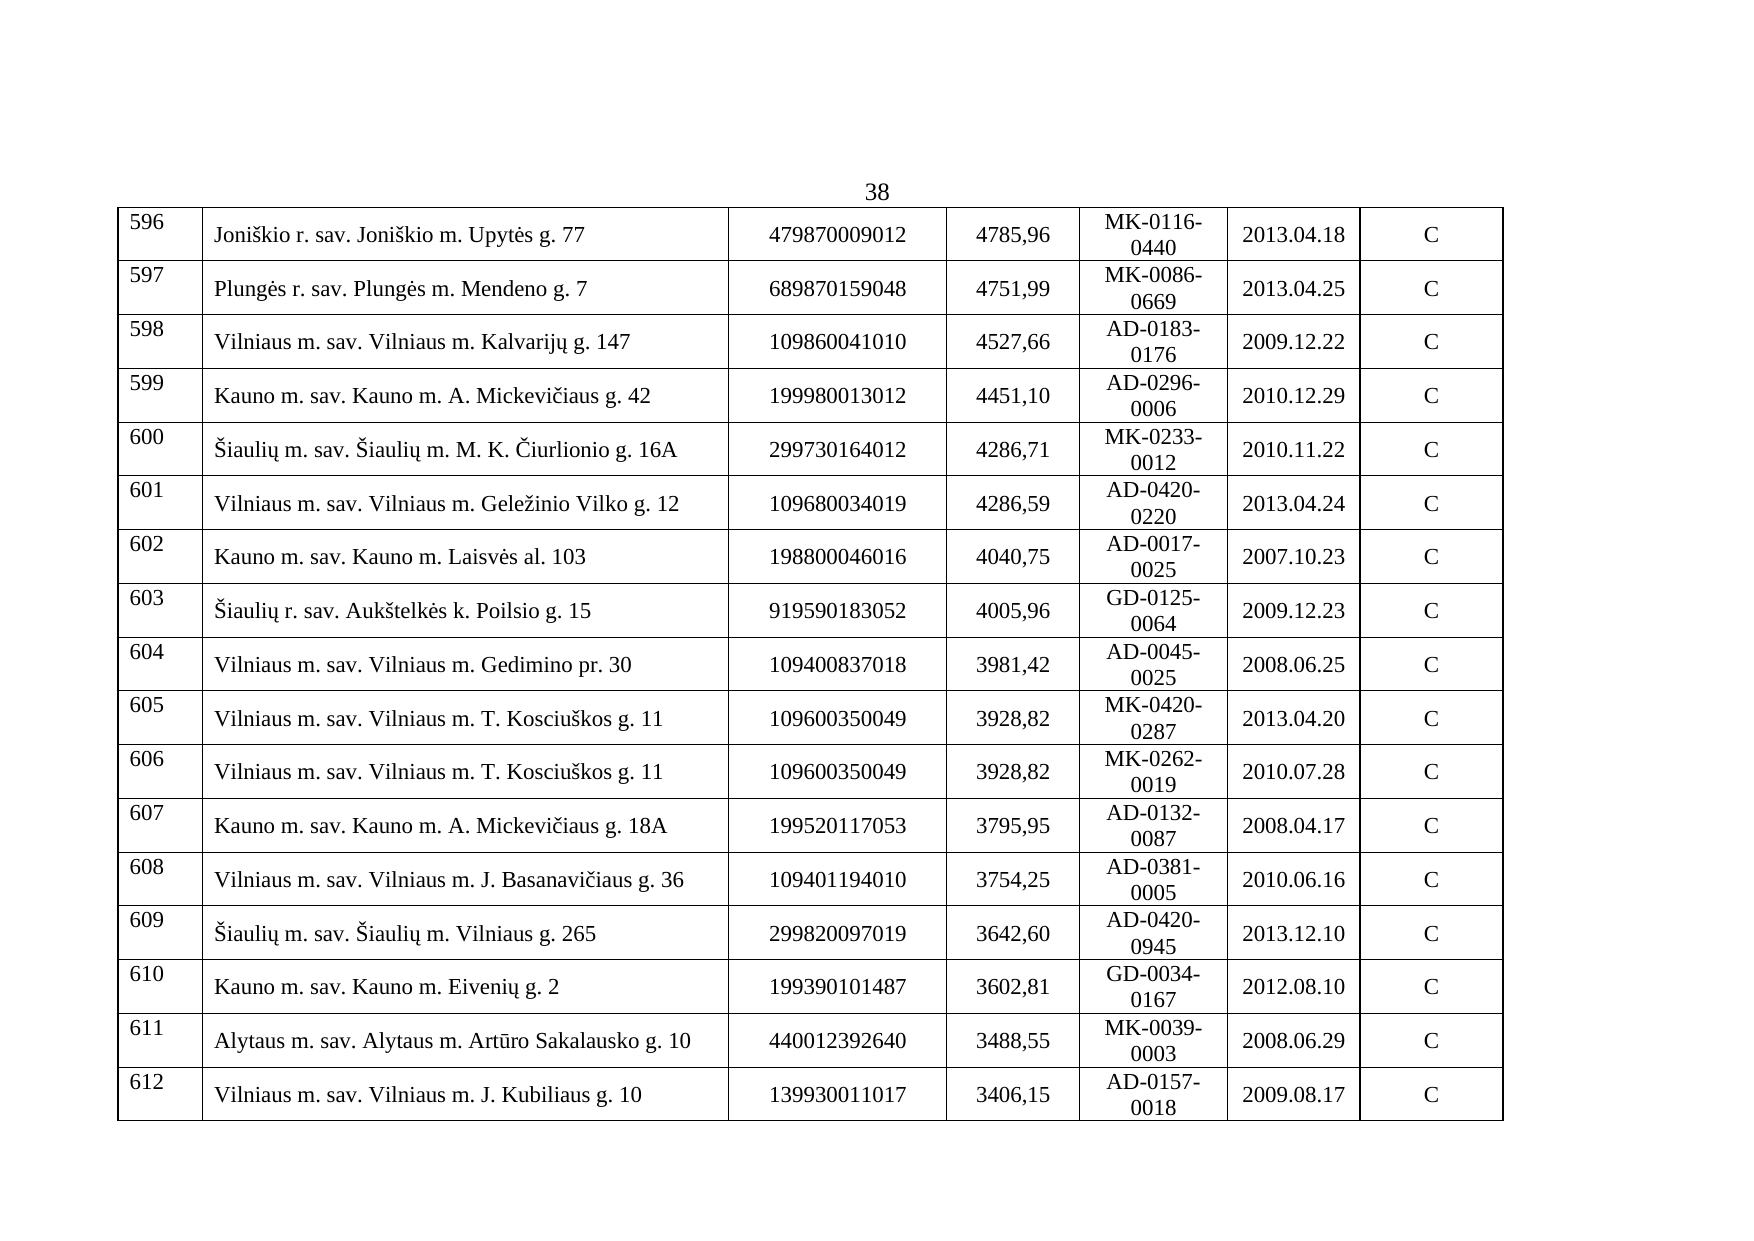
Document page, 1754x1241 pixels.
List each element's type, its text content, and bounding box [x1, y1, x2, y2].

table_cell 608 [119, 853, 202, 905]
table_cell C [1361, 261, 1502, 314]
table_cell GD-0034-0167 [1080, 960, 1227, 1013]
table_cell 4785,96 [947, 208, 1079, 260]
table_cell 599 [119, 369, 202, 422]
table_cell 4527,66 [947, 315, 1079, 368]
table_cell 2010.07.28 [1228, 745, 1359, 798]
table_cell 2013.04.18 [1228, 208, 1359, 260]
table_cell 199390101487 [729, 960, 946, 1013]
table_cell C [1361, 423, 1502, 475]
table_cell 2012.08.10 [1228, 960, 1359, 1013]
table_cell 2009.12.23 [1228, 584, 1359, 637]
table_cell Kauno m. sav. Kauno m. A. Mickevičiaus g. 18A [203, 799, 728, 852]
table_cell 2008.06.25 [1228, 638, 1359, 690]
table_cell Vilniaus m. sav. Vilniaus m. J. Basanavičiaus g. 36 [203, 853, 728, 905]
table_cell 4451,10 [947, 369, 1079, 422]
table_cell Vilniaus m. sav. Vilniaus m. Gedimino pr. 30 [203, 638, 728, 690]
table_cell AD-0157-0018 [1080, 1068, 1227, 1120]
table_cell 596 [119, 208, 202, 260]
table_cell 4005,96 [947, 584, 1079, 637]
table_cell Vilniaus m. sav. Vilniaus m. J. Kubiliaus g. 10 [203, 1068, 728, 1120]
table_cell 2010.12.29 [1228, 369, 1359, 422]
table_cell 299820097019 [729, 906, 946, 959]
table_cell 597 [119, 261, 202, 314]
table_cell 3981,42 [947, 638, 1079, 690]
table_cell 109680034019 [729, 476, 946, 529]
table_cell 605 [119, 691, 202, 744]
table_cell Šiaulių m. sav. Šiaulių m. M. K. Čiurlionio g. 16A [203, 423, 728, 475]
table_cell 4751,99 [947, 261, 1079, 314]
table_cell 4286,59 [947, 476, 1079, 529]
table_cell 2010.11.22 [1228, 423, 1359, 475]
table_cell 3928,82 [947, 691, 1079, 744]
table_cell 2013.12.10 [1228, 906, 1359, 959]
table_cell Kauno m. sav. Kauno m. Laisvės al. 103 [203, 530, 728, 583]
table_cell 3488,55 [947, 1014, 1079, 1067]
table_cell Vilniaus m. sav. Vilniaus m. Kalvarijų g. 147 [203, 315, 728, 368]
table_cell AD-0420-0220 [1080, 476, 1227, 529]
table_cell 2013.04.20 [1228, 691, 1359, 744]
table_cell 598 [119, 315, 202, 368]
table_cell GD-0125-0064 [1080, 584, 1227, 637]
table_cell AD-0132-0087 [1080, 799, 1227, 852]
table_cell 689870159048 [729, 261, 946, 314]
table_cell AD-0017-0025 [1080, 530, 1227, 583]
table_cell 3754,25 [947, 853, 1079, 905]
table_cell 609 [119, 906, 202, 959]
table_cell AD-0183-0176 [1080, 315, 1227, 368]
table_cell C [1361, 208, 1502, 260]
table_cell C [1361, 638, 1502, 690]
table_cell 109401194010 [729, 853, 946, 905]
table_cell AD-0420-0945 [1080, 906, 1227, 959]
table_cell 606 [119, 745, 202, 798]
table_cell 2007.10.23 [1228, 530, 1359, 583]
table_cell 109860041010 [729, 315, 946, 368]
table_cell 3795,95 [947, 799, 1079, 852]
table_cell 139930011017 [729, 1068, 946, 1120]
table_cell Vilniaus m. sav. Vilniaus m. T. Kosciuškos g. 11 [203, 745, 728, 798]
table_cell 3602,81 [947, 960, 1079, 1013]
table_cell 3406,15 [947, 1068, 1079, 1120]
table_cell MK-0086-0669 [1080, 261, 1227, 314]
table_cell C [1361, 1068, 1502, 1120]
table_cell 603 [119, 584, 202, 637]
table_cell C [1361, 960, 1502, 1013]
table_cell 611 [119, 1014, 202, 1067]
table_cell MK-0262-0019 [1080, 745, 1227, 798]
table_cell 607 [119, 799, 202, 852]
table_cell 600 [119, 423, 202, 475]
table_cell 610 [119, 960, 202, 1013]
table_cell 2013.04.25 [1228, 261, 1359, 314]
table_cell MK-0420-0287 [1080, 691, 1227, 744]
table_cell MK-0233-0012 [1080, 423, 1227, 475]
table_cell 4040,75 [947, 530, 1079, 583]
table_cell C [1361, 584, 1502, 637]
table_cell 198800046016 [729, 530, 946, 583]
table_cell 604 [119, 638, 202, 690]
table_cell 479870009012 [729, 208, 946, 260]
table_cell 109400837018 [729, 638, 946, 690]
table_cell Šiaulių m. sav. Šiaulių m. Vilniaus g. 265 [203, 906, 728, 959]
table_cell Kauno m. sav. Kauno m. Eivenių g. 2 [203, 960, 728, 1013]
table_cell C [1361, 1014, 1502, 1067]
table_cell AD-0296-0006 [1080, 369, 1227, 422]
table_cell 2009.12.22 [1228, 315, 1359, 368]
table_cell 199980013012 [729, 369, 946, 422]
table_cell 199520117053 [729, 799, 946, 852]
table_cell Plungės r. sav. Plungės m. Mendeno g. 7 [203, 261, 728, 314]
table_cell C [1361, 745, 1502, 798]
table_cell 4286,71 [947, 423, 1079, 475]
table_cell 2008.06.29 [1228, 1014, 1359, 1067]
table_cell 2010.06.16 [1228, 853, 1359, 905]
table_cell Šiaulių r. sav. Aukštelkės k. Poilsio g. 15 [203, 584, 728, 637]
table_cell AD-0045-0025 [1080, 638, 1227, 690]
table_cell C [1361, 476, 1502, 529]
table_cell Joniškio r. sav. Joniškio m. Upytės g. 77 [203, 208, 728, 260]
table_cell C [1361, 691, 1502, 744]
table_cell 440012392640 [729, 1014, 946, 1067]
table_cell C [1361, 799, 1502, 852]
table_cell 919590183052 [729, 584, 946, 637]
table_cell AD-0381-0005 [1080, 853, 1227, 905]
table_cell 299730164012 [729, 423, 946, 475]
table_cell 3642,60 [947, 906, 1079, 959]
table_cell C [1361, 369, 1502, 422]
table_cell 2008.04.17 [1228, 799, 1359, 852]
table_cell 2013.04.24 [1228, 476, 1359, 529]
table_cell C [1361, 530, 1502, 583]
table_cell MK-0039-0003 [1080, 1014, 1227, 1067]
table_cell C [1361, 906, 1502, 959]
table_cell C [1361, 315, 1502, 368]
table_cell 109600350049 [729, 745, 946, 798]
table_cell 2009.08.17 [1228, 1068, 1359, 1120]
table_cell 612 [119, 1068, 202, 1120]
table_cell MK-0116-0440 [1080, 208, 1227, 260]
table_cell Vilniaus m. sav. Vilniaus m. Geležinio Vilko g. 12 [203, 476, 728, 529]
table_cell 601 [119, 476, 202, 529]
table_cell 602 [119, 530, 202, 583]
table_cell 3928,82 [947, 745, 1079, 798]
table_cell Vilniaus m. sav. Vilniaus m. T. Kosciuškos g. 11 [203, 691, 728, 744]
table_cell Alytaus m. sav. Alytaus m. Artūro Sakalausko g. 10 [203, 1014, 728, 1067]
table_cell C [1361, 853, 1502, 905]
table_cell Kauno m. sav. Kauno m. A. Mickevičiaus g. 42 [203, 369, 728, 422]
table_cell 109600350049 [729, 691, 946, 744]
